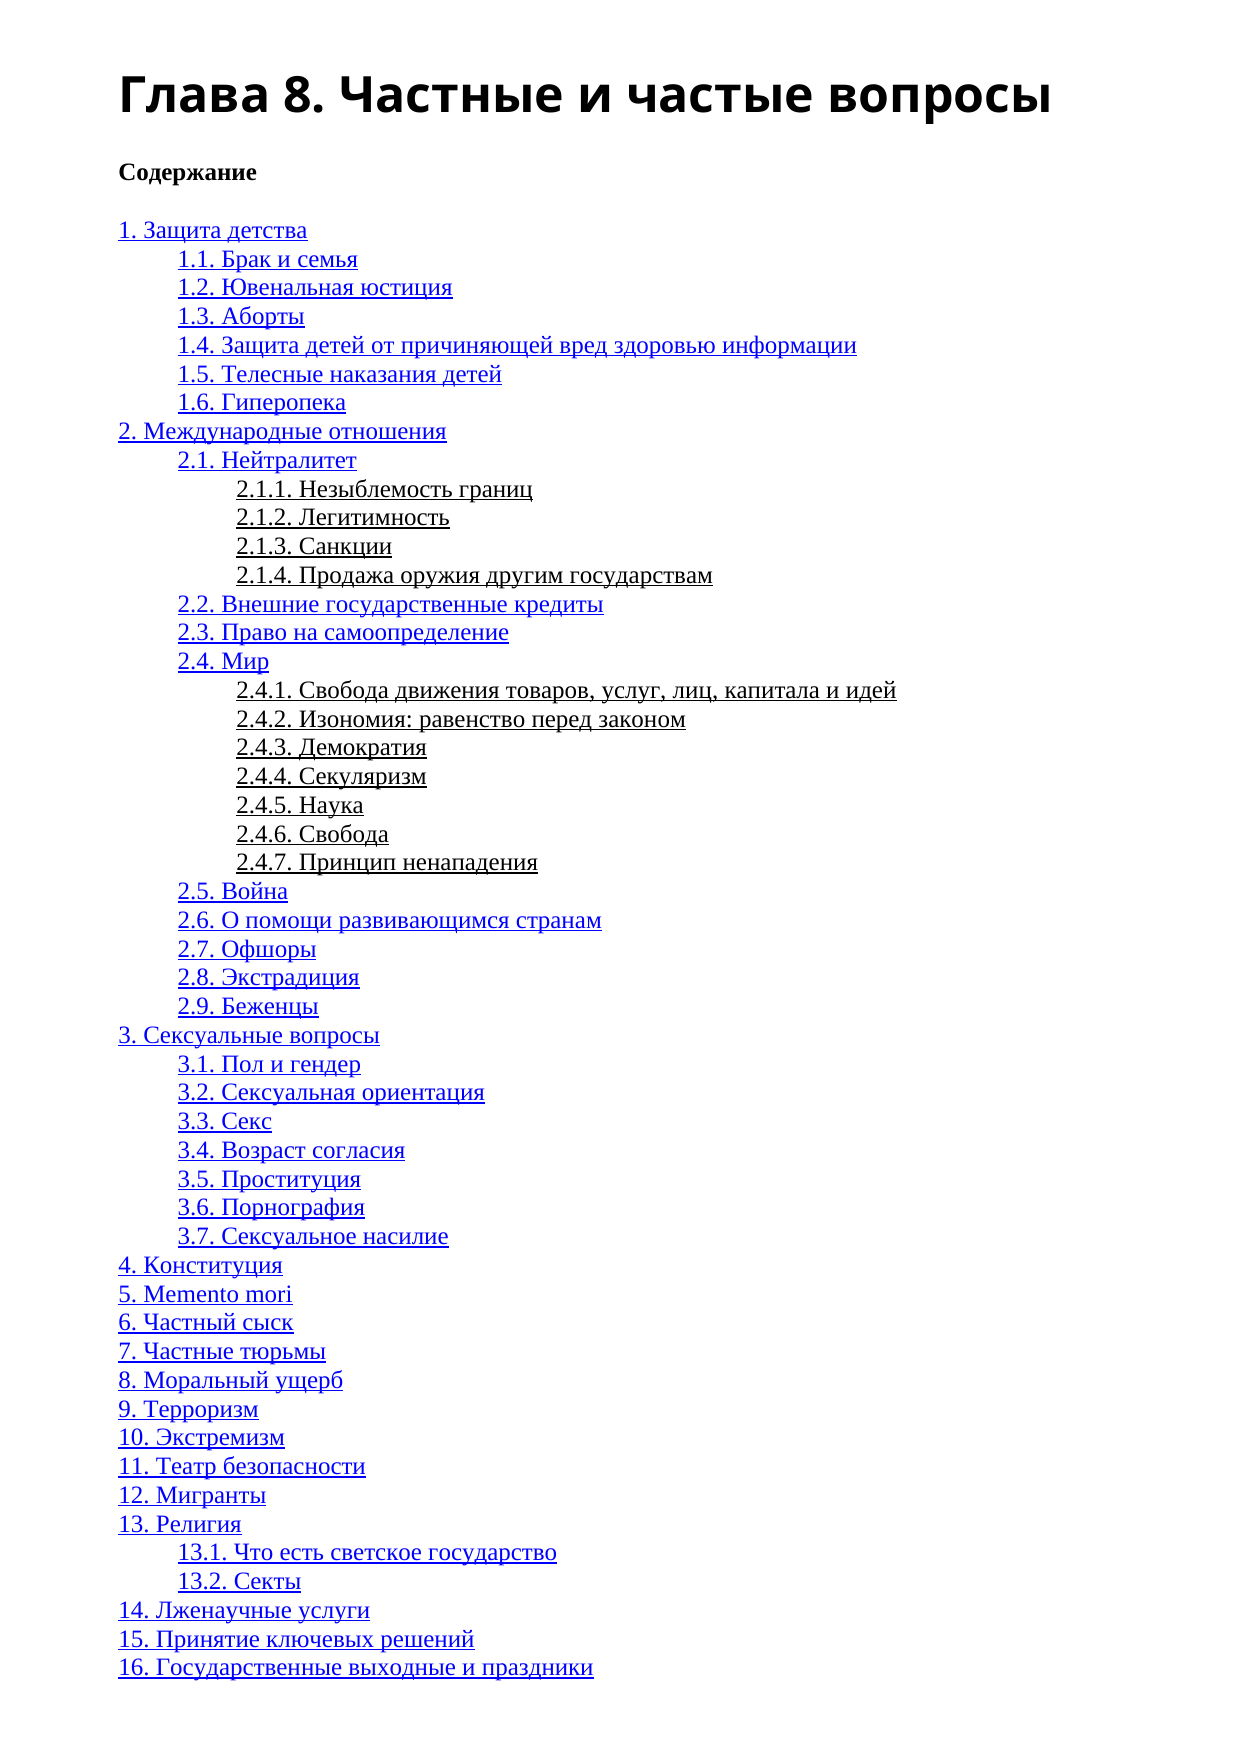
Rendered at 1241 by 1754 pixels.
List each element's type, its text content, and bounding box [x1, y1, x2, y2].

subtitle 12. Мигранты [118, 1480, 1181, 1509]
subtitle 2.1.2. Легитимность [236, 502, 1181, 531]
subtitle 15. Принятие ключевых решений [118, 1624, 1181, 1652]
subtitle 13. Религия [118, 1509, 1181, 1537]
subtitle 2.4.7. Принцип ненападения [236, 847, 1181, 876]
subtitle 5. Memento mori [118, 1279, 1181, 1307]
subtitle 2.9. Беженцы [177, 991, 1181, 1020]
subtitle 1.5. Телесные наказания детей [177, 359, 1181, 387]
subtitle 2.1.1. Незыблемость границ [236, 474, 1181, 502]
subtitle 9. Терроризм [118, 1394, 1181, 1422]
subtitle 2.8. Экстрадиция [177, 962, 1181, 991]
subtitle 2.2. Внешние государственные кредиты [177, 589, 1181, 617]
subtitle 2.1.4. Продажа оружия другим государствам [236, 560, 1181, 589]
subtitle 2.5. Война [177, 876, 1181, 905]
subtitle 3.7. Сексуальное насилие [177, 1221, 1181, 1250]
subtitle 2.4.5. Наука [236, 790, 1181, 819]
subtitle 3.2. Сексуальная ориентация [177, 1077, 1181, 1106]
subtitle 2. Международные отношения [118, 416, 1181, 445]
subtitle 1.2. Ювенальная юстиция [177, 272, 1181, 301]
subtitle 14. Лженаучные услуги [118, 1595, 1181, 1624]
subtitle 2.4.2. Изономия: равенство перед законом [236, 704, 1181, 732]
subtitle 3. Сексуальные вопросы [118, 1020, 1181, 1049]
subtitle 2.1. Нейтралитет [177, 445, 1181, 474]
subtitle 7. Частные тюрьмы [118, 1336, 1181, 1365]
subtitle 2.4.4. Секуляризм [236, 761, 1181, 790]
subtitle 13.1. Что есть светское государство [177, 1537, 1181, 1566]
subtitle 6. Частный сыск [118, 1307, 1181, 1336]
subtitle 1. Защита детства [118, 215, 1181, 244]
subtitle 2.4.1. Свобода движения товаров, услуг, лиц, капитала и идей [236, 675, 1181, 704]
subtitle 16. Государственные выходные и праздники [118, 1652, 1181, 1681]
subtitle 2.1.3. Санкции [236, 531, 1181, 560]
subtitle 1.1. Брак и семья [177, 244, 1181, 272]
subtitle 3.4. Возраст согласия [177, 1135, 1181, 1164]
text Содержание [118, 157, 1181, 185]
subtitle 2.4.3. Демократия [236, 732, 1181, 761]
subtitle 3.1. Пол и гендер [177, 1049, 1181, 1077]
subtitle 2.3. Право на самоопределение [177, 617, 1181, 646]
subtitle 1.6. Гиперопека [177, 387, 1181, 416]
subtitle 2.7. Офшоры [177, 934, 1181, 962]
subtitle 3.5. Проституция [177, 1164, 1181, 1192]
subtitle 2.4.6. Свобода [236, 819, 1181, 847]
subtitle 2.4. Мир [177, 646, 1181, 675]
subtitle 2.6. О помощи развивающимся странам [177, 905, 1181, 934]
subtitle 3.6. Порнография [177, 1192, 1181, 1221]
subtitle 13.2. Секты [177, 1566, 1181, 1595]
subtitle 1.3. Аборты [177, 301, 1181, 330]
subtitle 4. Конституция [118, 1250, 1181, 1279]
subtitle 8. Моральный ущерб [118, 1365, 1181, 1394]
subtitle 1.4. Защита детей от причиняющей вред здоровью информации [177, 330, 1181, 359]
subtitle Глава 8. Частные и частые вопросы [118, 59, 1181, 127]
subtitle 10. Экстремизм [118, 1422, 1181, 1451]
subtitle 3.3. Секс [177, 1106, 1181, 1135]
subtitle 11. Театр безопасности [118, 1451, 1181, 1480]
